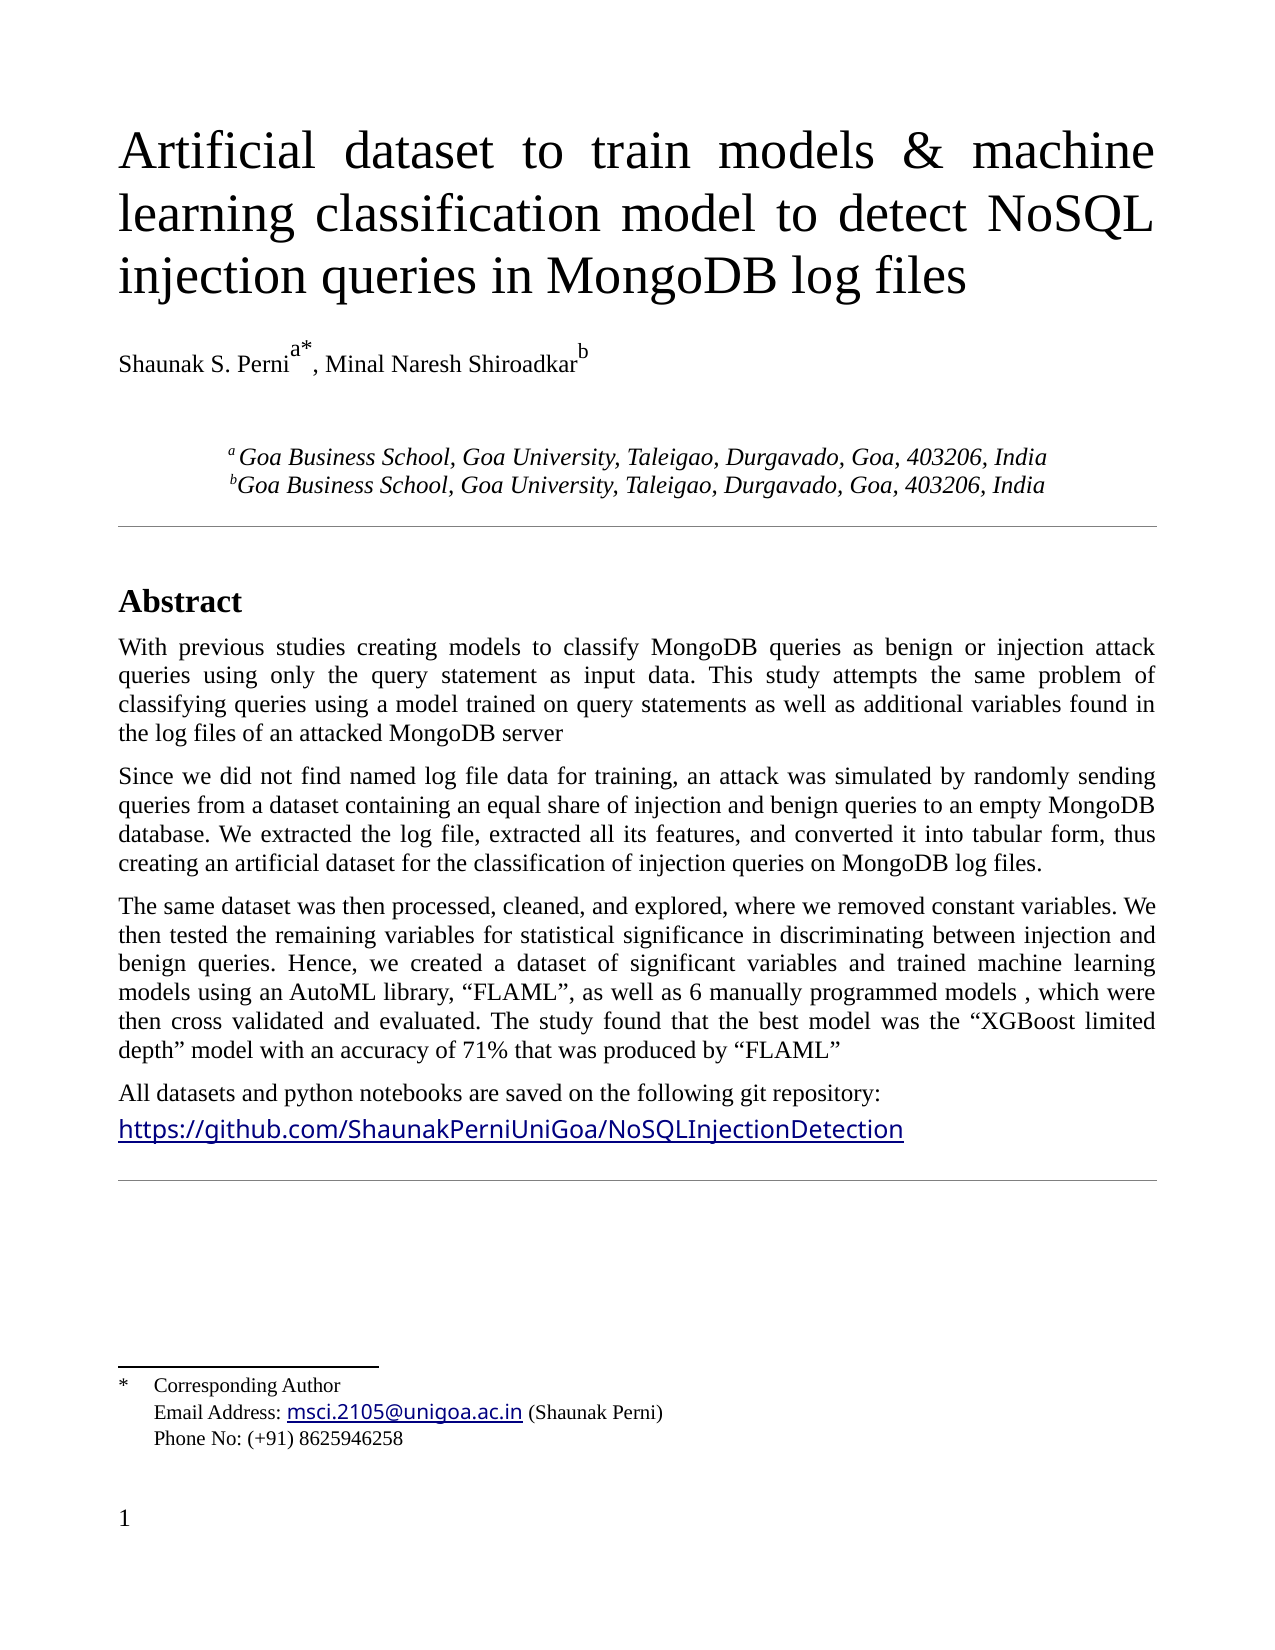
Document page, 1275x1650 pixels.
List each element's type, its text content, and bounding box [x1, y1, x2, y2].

text Corresponding Author Email Address: msci.2105@unigoa.ac.in (Shaunak Perni) Phone No: (+91) 8625946258 [118, 1373, 1157, 1449]
text The same dataset was then processed, cleaned, and explored, where we removed constant variables. We then tested the remaining variables for statistical significance in discriminating between injection and benign queries. Hence, we created a dataset of significant variables and trained machine learning models using an AutoML library, “FLAML”, as well as 6 manually programmed models , which were then cross validated and evaluated. The study found that the best model was the “XGBoost limited depth” model with an accuracy of 71% that was produced by “FLAML” [118, 891, 1157, 1063]
text All datasets and python notebooks are saved on the following git repository: https://github.com/ShaunakPerniUniGoa/NoSQLInjectionDetection [118, 1078, 1157, 1146]
subtitle Abstract [118, 581, 1157, 619]
text Since we did not find named log file data for training, an attack was simulated by randomly sending queries from a dataset containing an equal share of injection and benign queries to an empty MongoDB database. We extracted the log file, extracted all its features, and converted it into tabular form, thus creating an artificial dataset for the classification of injection queries on MongoDB log files. [118, 761, 1157, 876]
text Artificial dataset to train models & machine learning classification model to detect NoSQL injection queries in MongoDB log files [118, 118, 1157, 305]
text a Goa Business School, Goa University, Taleigao, Durgavado, Goa, 403206, India bGoa Business School, Goa University, Taleigao, Durgavado, Goa, 403206, India [118, 442, 1157, 499]
text With previous studies creating models to classify MongoDB queries as benign or injection attack queries using only the query statement as input data. This study attempts the same problem of classifying queries using a model trained on query statements as well as additional variables found in the log files of an attacked MongoDB server [118, 632, 1157, 747]
text Shaunak S. Pernia, Minal Naresh Shiroadkarb [118, 334, 1157, 382]
